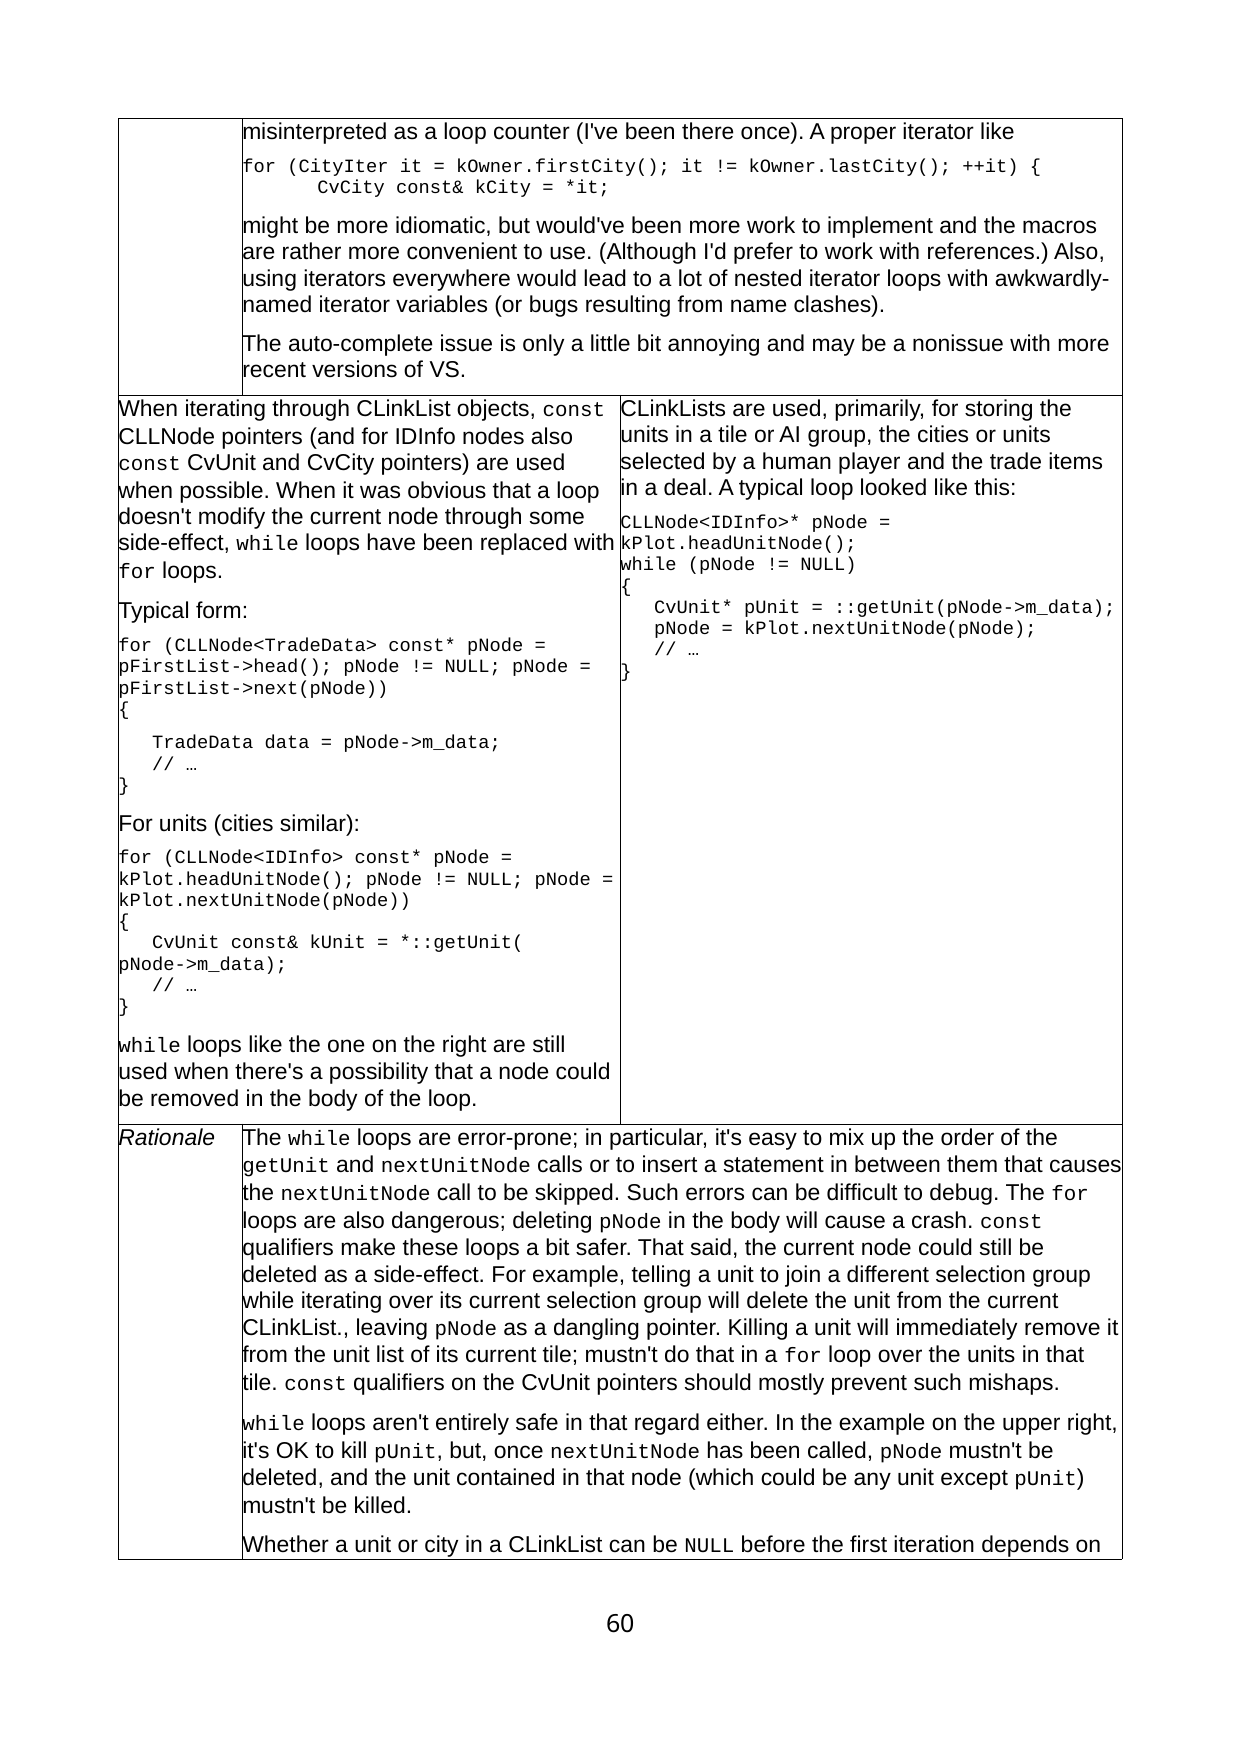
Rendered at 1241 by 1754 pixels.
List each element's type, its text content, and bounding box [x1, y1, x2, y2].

table_cell When iterating through CLinkList objects, const CLLNode pointers (and for IDInfo nodes also const CvUnit and CvCity pointers) are used when possible. When it was obvious that a loop doesn't modify the current node through some side-effect, while loops have been replaced with for loops. Typical form: for (CLLNode<TradeData> const* pNode = pFirstList->head(); pNode != NULL; pNode = pFirstList->next(pNode)) { TradeData data = pNode->m_data; // … } For units (cities similar): for (CLLNode<IDInfo> const* pNode = kPlot.headUnitNode(); pNode != NULL; pNode = kPlot.nextUnitNode(pNode)) { CvUnit const& kUnit = *::getUnit( pNode->m_data); // … } while loops like the one on the right are still used when there's a possibility that a node could be removed in the body of the loop. [119, 396, 620, 1123]
table_cell Rationale [119, 1125, 242, 1558]
table_cell [119, 119, 242, 395]
table_cell CLinkLists are used, primarily, for storing the units in a tile or AI group, the cities or units selected by a human player and the trade items in a deal. A typical loop looked like this: CLLNode<IDInfo>* pNode = kPlot.headUnitNode(); while (pNode != NULL) { CvUnit* pUnit = ::getUnit(pNode->m_data); pNode = kPlot.nextUnitNode(pNode); // … } [621, 396, 1122, 1123]
table_cell The while loops are error-prone; in particular, it's easy to mix up the order of the getUnit and nextUnitNode calls or to insert a statement in between them that causes the nextUnitNode call to be skipped. Such errors can be difficult to debug. The for loops are also dangerous; deleting pNode in the body will cause a crash. const qualifiers make these loops a bit safer. That said, the current node could still be deleted as a side-effect. For example, telling a unit to join a different selection group while iterating over its current selection group will delete the unit from the current CLinkList., leaving pNode as a dangling pointer. Killing a unit will immediately remove it from the unit list of its current tile; mustn't do that in a for loop over the units in that tile. const qualifiers on the CvUnit pointers should mostly prevent such mishaps. while loops aren't entirely safe in that regard either. In the example on the upper right, it's OK to kill pUnit, but, once nextUnitNode has been called, pNode mustn't be deleted, and the unit contained in that node (which could be any unit except pUnit) mustn't be killed. Whether a unit or city in a CLinkList can be NULL before the first iteration depends on [243, 1125, 1122, 1558]
table_cell misinterpreted as a loop counter (I've been there once). A proper iterator like for (CityIter it = kOwner.firstCity(); it != kOwner.lastCity(); ++it) { CvCity const& kCity = *it; might be more idiomatic, but would've been more work to implement and the macros are rather more convenient to use. (Although I'd prefer to work with references.) Also, using iterators everywhere would lead to a lot of nested iterator loops with awkwardly-named iterator variables (or bugs resulting from name clashes). The auto-complete issue is only a little bit annoying and may be a nonissue with more recent versions of VS. [243, 119, 1122, 395]
